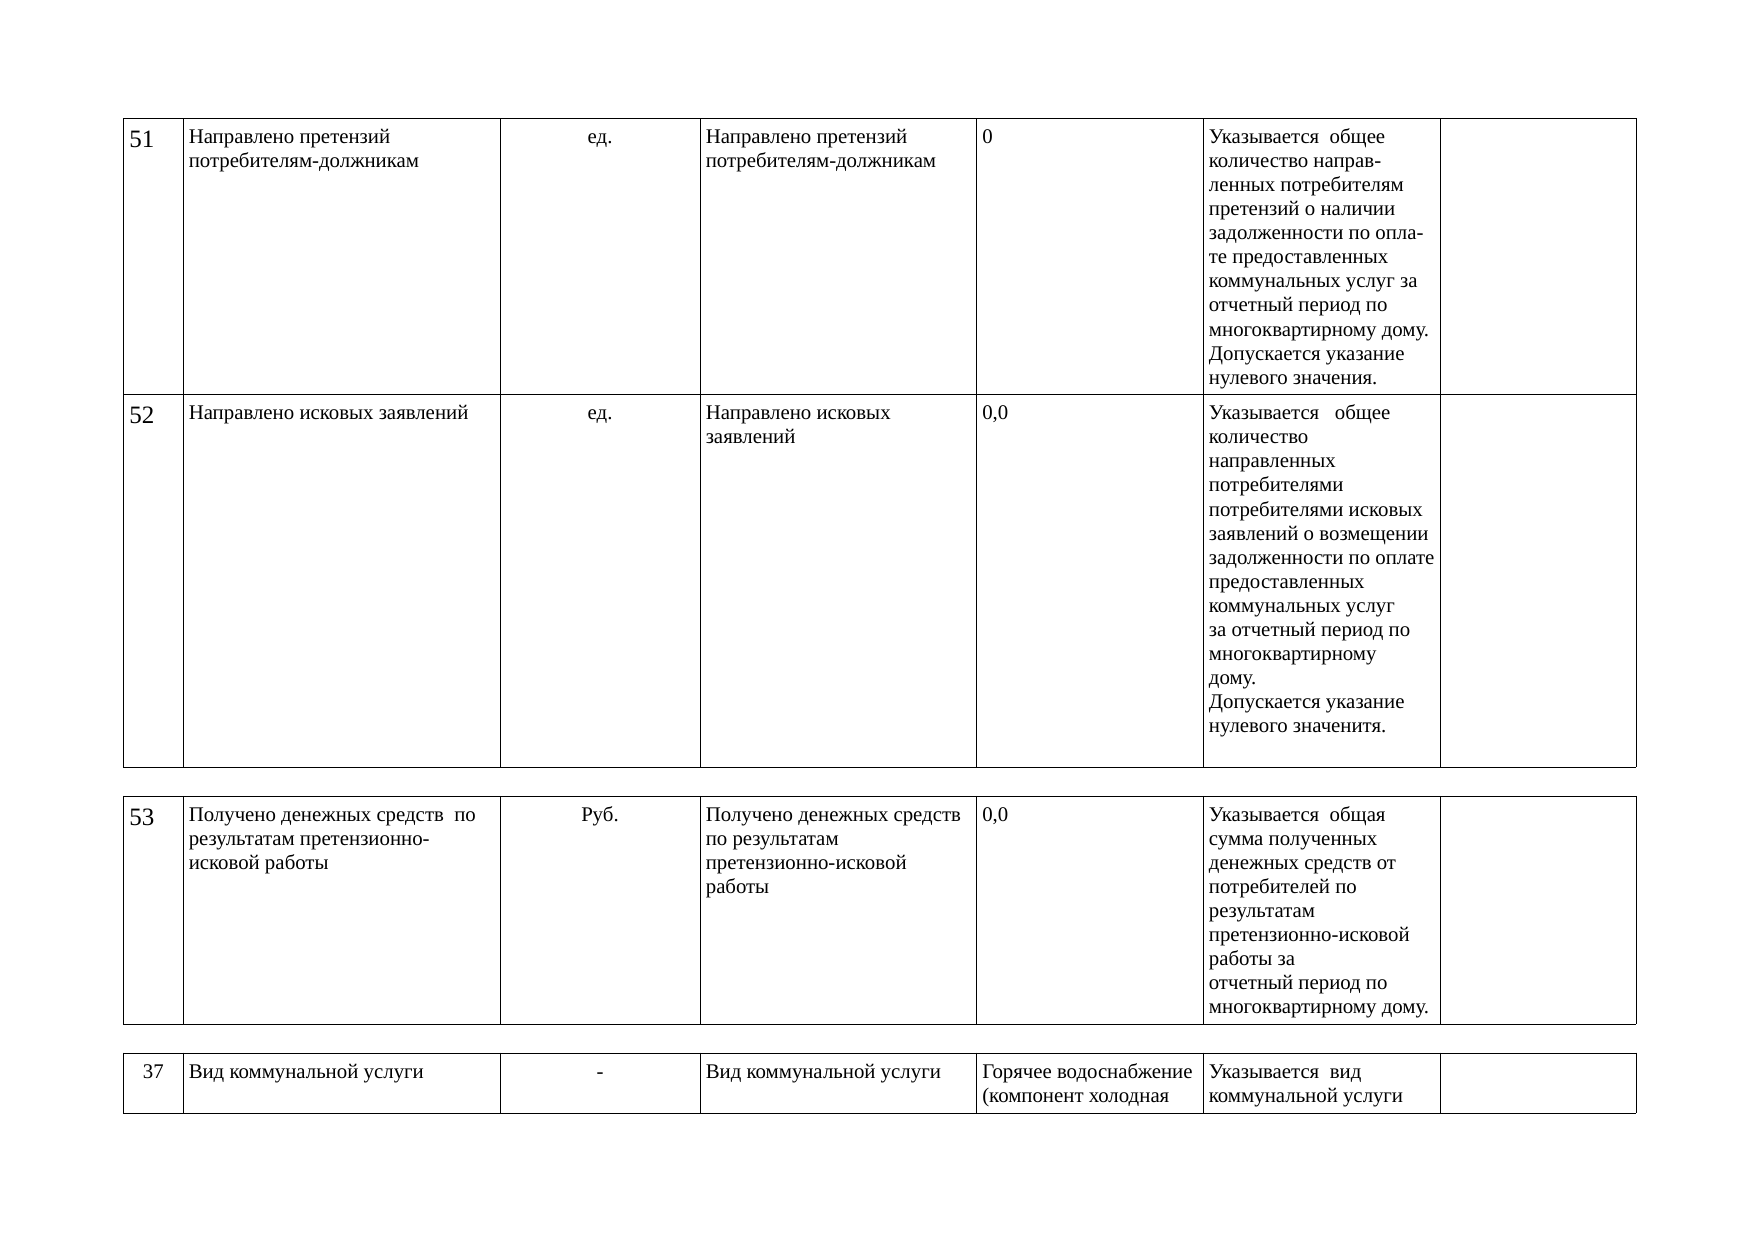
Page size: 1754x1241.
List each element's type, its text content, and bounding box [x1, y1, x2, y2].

table_cell Указывается общее количество направленных потребителями потребителями исковых заявлений о возмещении задолженности по оплате предоставленных коммунальных услуг за отчетный период по многоквартирному дому. Допускается указание нулевого значенитя. [1204, 395, 1440, 767]
table_header Получено денежных средств по результатам претензионно- исковой работы [184, 797, 500, 1024]
table_cell 52 [124, 395, 183, 767]
table_header Направлено претензий потребителям-должникам [701, 119, 976, 394]
table_header Указывается общее количество направ- ленных потребителям претензий о наличии задолженности по опла- те предоставленных коммунальных услуг за отчетный период по многоквартирному дому. Допускается указание нулевого значения. [1204, 119, 1440, 394]
table_cell 0,0 [977, 395, 1203, 767]
table_header - [501, 1054, 700, 1112]
table_header Получено денежных средств по результатам претензионно-исковой работы [701, 797, 976, 1024]
table_header 37 [124, 1054, 183, 1112]
table_header [1441, 119, 1636, 394]
table_cell ед. [501, 395, 700, 767]
table_cell Направлено исковых заявлений [184, 395, 500, 767]
table_header 53 [124, 797, 183, 1024]
table_cell [1441, 395, 1636, 767]
table_header Руб. [501, 797, 700, 1024]
table_cell Направлено исковых заявлений [701, 395, 976, 767]
table_header 51 [124, 119, 183, 394]
table_header Направлено претензий потребителям-должникам [184, 119, 500, 394]
table_header 0 [977, 119, 1203, 394]
table_header 0,0 [977, 797, 1203, 1024]
table_header Горячее водоснабжение (компонент холодная [977, 1054, 1203, 1112]
table_header [1441, 797, 1636, 1024]
table_header [1441, 1054, 1636, 1112]
table_header Указывается вид коммунальной услуги [1204, 1054, 1440, 1112]
table_header Указывается общая сумма полученных денежных средств от потребителей по результатам претензионно-исковой работы за отчетный период по многоквартирному дому. [1204, 797, 1440, 1024]
table_header ед. [501, 119, 700, 394]
table_header Вид коммунальной услуги [701, 1054, 976, 1112]
table_header Вид коммунальной услуги [184, 1054, 500, 1112]
